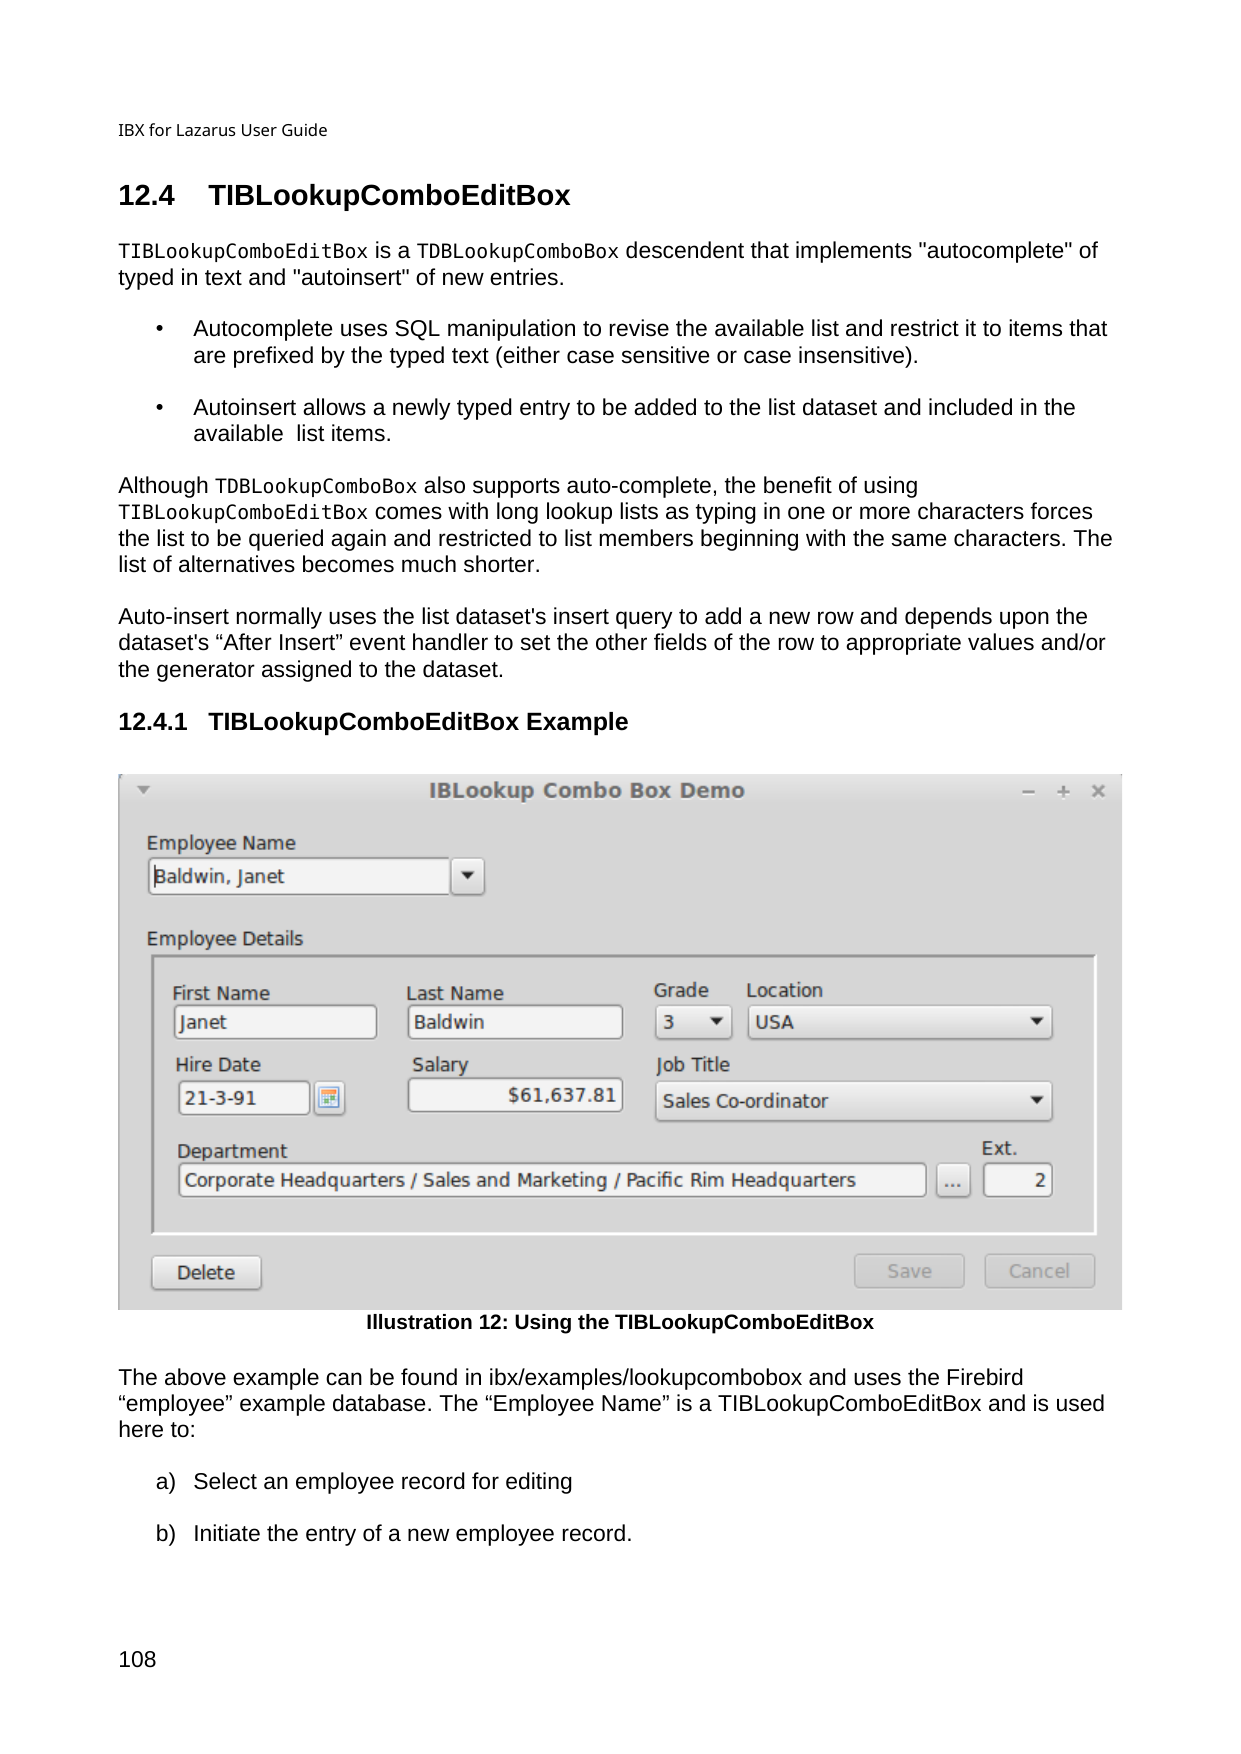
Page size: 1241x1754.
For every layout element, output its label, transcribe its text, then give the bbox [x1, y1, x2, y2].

text [118, 762, 1122, 774]
text TIBLookupComboEditBox is a TDBLookupComboBox descendent that implements "autocomplete" of typed in text and "autoinsert" of new entries. [118, 237, 1122, 290]
text Illustration 12: Using the TIBLookupComboEditBox [118, 1310, 1122, 1333]
list Autoinsert allows a newly typed entry to be added to the list dataset and included in the available list items. [156, 394, 1122, 446]
list Select an employee record for editing [156, 1468, 1122, 1494]
subtitle TIBLookupComboEditBox [118, 178, 1122, 212]
list Initiate the entry of a new employee record. [156, 1520, 1122, 1546]
text The above example can be found in ibx/examples/lookupcombobox and uses the Firebird “employee” example database. The “Employee Name” is a TIBLookupComboEditBox and is used here to: [118, 1333, 1122, 1443]
subtitle TIBLookupComboEditBox Example [118, 707, 1122, 736]
text Although TDBLookupComboBox also supports auto-complete, the benefit of using TIBLookupComboEditBox comes with long lookup lists as typing in one or more characters forces the list to be queried again and restricted to list members beginning with the same characters. The list of alternatives becomes much shorter. [118, 472, 1122, 577]
text Auto-insert normally uses the list dataset's insert query to add a new row and depends upon the dataset's “After Insert” event handler to set the other fields of the row to appropriate values and/or the generator assigned to the dataset. [118, 603, 1122, 682]
picture [118, 774, 1123, 1310]
list Autocomplete uses SQL manipulation to revise the available list and restrict it to items that are prefixed by the typed text (either case sensitive or case insensitive). [156, 315, 1122, 368]
